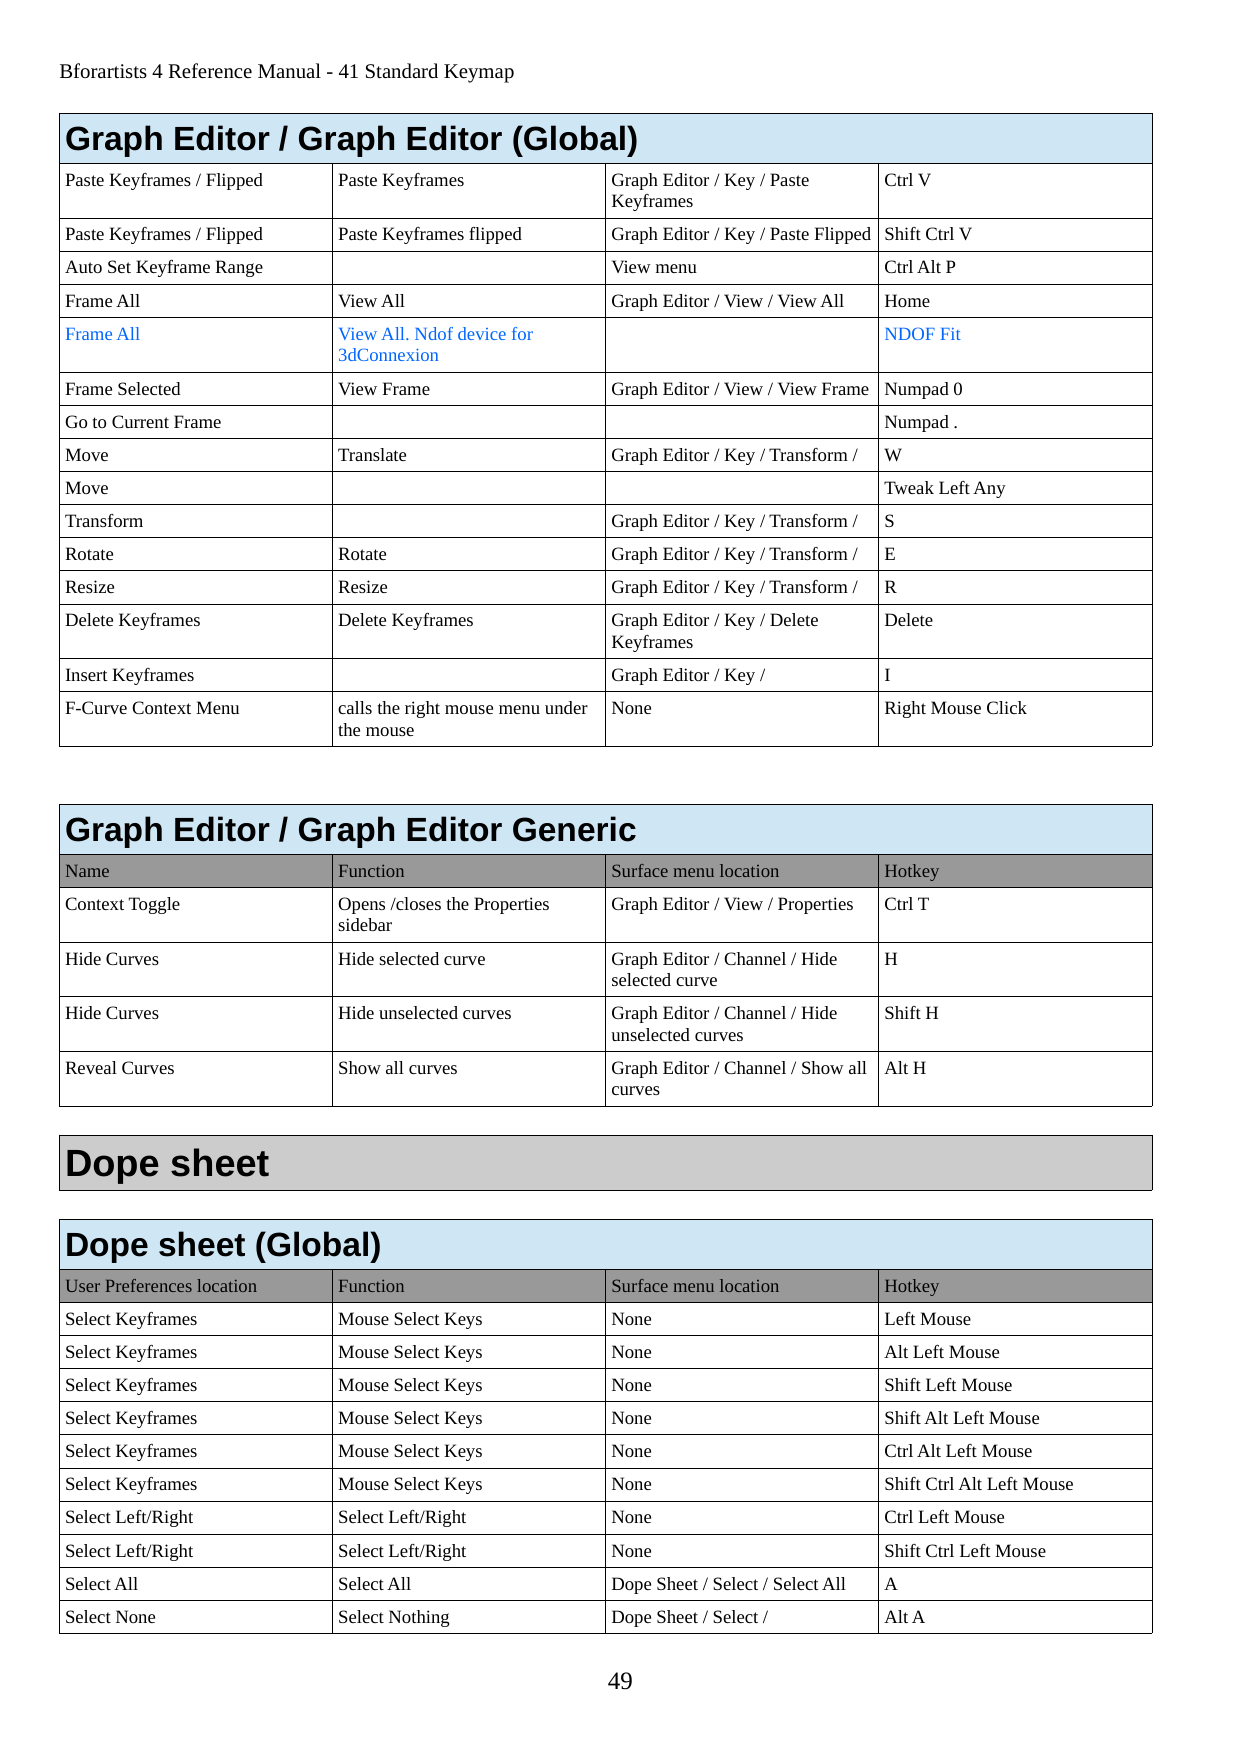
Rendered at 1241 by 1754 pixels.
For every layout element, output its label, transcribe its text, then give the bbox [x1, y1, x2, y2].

table_cell None [606, 1336, 878, 1368]
table_cell Home [879, 285, 1152, 317]
table_cell None [606, 1303, 878, 1335]
table_cell Graph Editor / Channel / Hide selected curve [606, 943, 878, 996]
table_header Dope sheet (Global) [60, 1220, 1152, 1269]
table_cell None [606, 1435, 878, 1467]
table_cell Frame All [60, 285, 332, 317]
table_cell Right Mouse Click [879, 692, 1152, 746]
table_cell None [606, 1469, 878, 1501]
table_cell R [879, 571, 1152, 603]
table_cell Rotate [333, 538, 605, 570]
table_cell Delete [879, 605, 1152, 658]
table_cell Name [60, 855, 332, 887]
table_cell Ctrl T [879, 888, 1152, 942]
table_header Graph Editor / Graph Editor (Global) [60, 114, 1152, 163]
table_cell Shift Left Mouse [879, 1369, 1152, 1401]
table_cell Numpad 0 [879, 373, 1152, 405]
table_cell Select Left/Right [60, 1502, 332, 1534]
table_cell Resize [60, 571, 332, 603]
table_cell calls the right mouse menu under the mouse [333, 692, 605, 746]
table_cell I [879, 659, 1152, 691]
table_cell [333, 472, 605, 504]
table_cell NDOF Fit [879, 318, 1152, 372]
table_cell Select All [333, 1568, 605, 1600]
table_cell Alt Left Mouse [879, 1336, 1152, 1368]
table_cell Dope Sheet / Select / [606, 1601, 878, 1633]
table_cell Show all curves [333, 1052, 605, 1106]
table_cell Select Left/Right [333, 1502, 605, 1534]
table_cell Move [60, 472, 332, 504]
table_cell Context Toggle [60, 888, 332, 942]
table_cell Graph Editor / Channel / Hide unselected curves [606, 997, 878, 1051]
table_cell Mouse Select Keys [333, 1336, 605, 1368]
table_cell Select Keyframes [60, 1435, 332, 1467]
table_cell Select All [60, 1568, 332, 1600]
table_cell H [879, 943, 1152, 996]
table_cell Select Keyframes [60, 1369, 332, 1401]
table_cell Ctrl Left Mouse [879, 1502, 1152, 1534]
table_cell Shift Ctrl V [879, 219, 1152, 251]
table_cell Hide unselected curves [333, 997, 605, 1051]
table_cell Select Keyframes [60, 1336, 332, 1368]
table_cell A [879, 1568, 1152, 1600]
table_cell Delete Keyframes [60, 605, 332, 658]
table_cell View All [333, 285, 605, 317]
table_cell Graph Editor / View / View All [606, 285, 878, 317]
table_cell Select Keyframes [60, 1402, 332, 1434]
table_cell [333, 406, 605, 438]
table_header Graph Editor / Graph Editor Generic [60, 805, 1152, 854]
table_cell Transform [60, 505, 332, 537]
table_cell Hide Curves [60, 997, 332, 1051]
table_cell Select Nothing [333, 1601, 605, 1633]
table_cell E [879, 538, 1152, 570]
table_cell User Preferences location [60, 1270, 332, 1302]
table_cell Hide selected curve [333, 943, 605, 996]
table_cell None [606, 1369, 878, 1401]
table_cell Ctrl Alt Left Mouse [879, 1435, 1152, 1467]
table_cell Shift Ctrl Alt Left Mouse [879, 1469, 1152, 1501]
table_cell [333, 659, 605, 691]
table_cell [333, 505, 605, 537]
table_cell Select Keyframes [60, 1303, 332, 1335]
table_cell Mouse Select Keys [333, 1369, 605, 1401]
table_cell Graph Editor / Key / Delete Keyframes [606, 605, 878, 658]
table_cell Resize [333, 571, 605, 603]
table_cell Paste Keyframes [333, 164, 605, 217]
table_cell Hide Curves [60, 943, 332, 996]
table_cell Translate [333, 439, 605, 471]
table_cell Reveal Curves [60, 1052, 332, 1106]
table_cell Dope Sheet / Select / Select All [606, 1568, 878, 1600]
table_cell None [606, 1535, 878, 1567]
table_cell Select Keyframes [60, 1469, 332, 1501]
table_cell None [606, 692, 878, 746]
table_cell Graph Editor / Channel / Show all curves [606, 1052, 878, 1106]
table_cell Opens /closes the Properties sidebar [333, 888, 605, 942]
table_cell Alt A [879, 1601, 1152, 1633]
table_cell Rotate [60, 538, 332, 570]
table_cell None [606, 1502, 878, 1534]
table_cell Auto Set Keyframe Range [60, 252, 332, 284]
table_cell Ctrl V [879, 164, 1152, 217]
table_cell Paste Keyframes / Flipped [60, 219, 332, 251]
table_cell View All. Ndof device for 3dConnexion [333, 318, 605, 372]
table_cell Graph Editor / View / View Frame [606, 373, 878, 405]
table_cell Mouse Select Keys [333, 1435, 605, 1467]
table_cell Alt H [879, 1052, 1152, 1106]
table_cell Select Left/Right [333, 1535, 605, 1567]
table_cell Graph Editor / Key / Transform / [606, 538, 878, 570]
table_cell Graph Editor / Key / Paste Flipped [606, 219, 878, 251]
table_cell [606, 472, 878, 504]
table_cell Hotkey [879, 855, 1152, 887]
table_cell Hotkey [879, 1270, 1152, 1302]
table_cell [606, 406, 878, 438]
table_cell Ctrl Alt P [879, 252, 1152, 284]
table_cell Mouse Select Keys [333, 1303, 605, 1335]
table_cell S [879, 505, 1152, 537]
table_cell F-Curve Context Menu [60, 692, 332, 746]
table_cell Insert Keyframes [60, 659, 332, 691]
table_cell Shift Alt Left Mouse [879, 1402, 1152, 1434]
table_cell Left Mouse [879, 1303, 1152, 1335]
table_cell Select Left/Right [60, 1535, 332, 1567]
table_cell [333, 252, 605, 284]
table_cell View menu [606, 252, 878, 284]
table_cell Mouse Select Keys [333, 1469, 605, 1501]
table_cell Surface menu location [606, 1270, 878, 1302]
table_cell Tweak Left Any [879, 472, 1152, 504]
table_cell Surface menu location [606, 855, 878, 887]
table_cell Graph Editor / Key / Paste Keyframes [606, 164, 878, 217]
table_header Dope sheet [60, 1136, 1152, 1190]
table_cell Graph Editor / View / Properties [606, 888, 878, 942]
table_cell Graph Editor / Key / [606, 659, 878, 691]
table_cell Shift H [879, 997, 1152, 1051]
table_cell Move [60, 439, 332, 471]
table_cell Graph Editor / Key / Transform / [606, 439, 878, 471]
table_cell [606, 318, 878, 372]
table_cell Function [333, 1270, 605, 1302]
table_cell View Frame [333, 373, 605, 405]
table_cell Frame Selected [60, 373, 332, 405]
table_cell Graph Editor / Key / Transform / [606, 571, 878, 603]
table_cell None [606, 1402, 878, 1434]
table_cell Numpad . [879, 406, 1152, 438]
table_cell Paste Keyframes flipped [333, 219, 605, 251]
table_cell Mouse Select Keys [333, 1402, 605, 1434]
table_cell Paste Keyframes / Flipped [60, 164, 332, 217]
table_cell Graph Editor / Key / Transform / [606, 505, 878, 537]
table_cell Function [333, 855, 605, 887]
table_cell Delete Keyframes [333, 605, 605, 658]
table_cell Shift Ctrl Left Mouse [879, 1535, 1152, 1567]
table_cell Go to Current Frame [60, 406, 332, 438]
table_cell Select None [60, 1601, 332, 1633]
table_cell Frame All [60, 318, 332, 372]
table_cell W [879, 439, 1152, 471]
